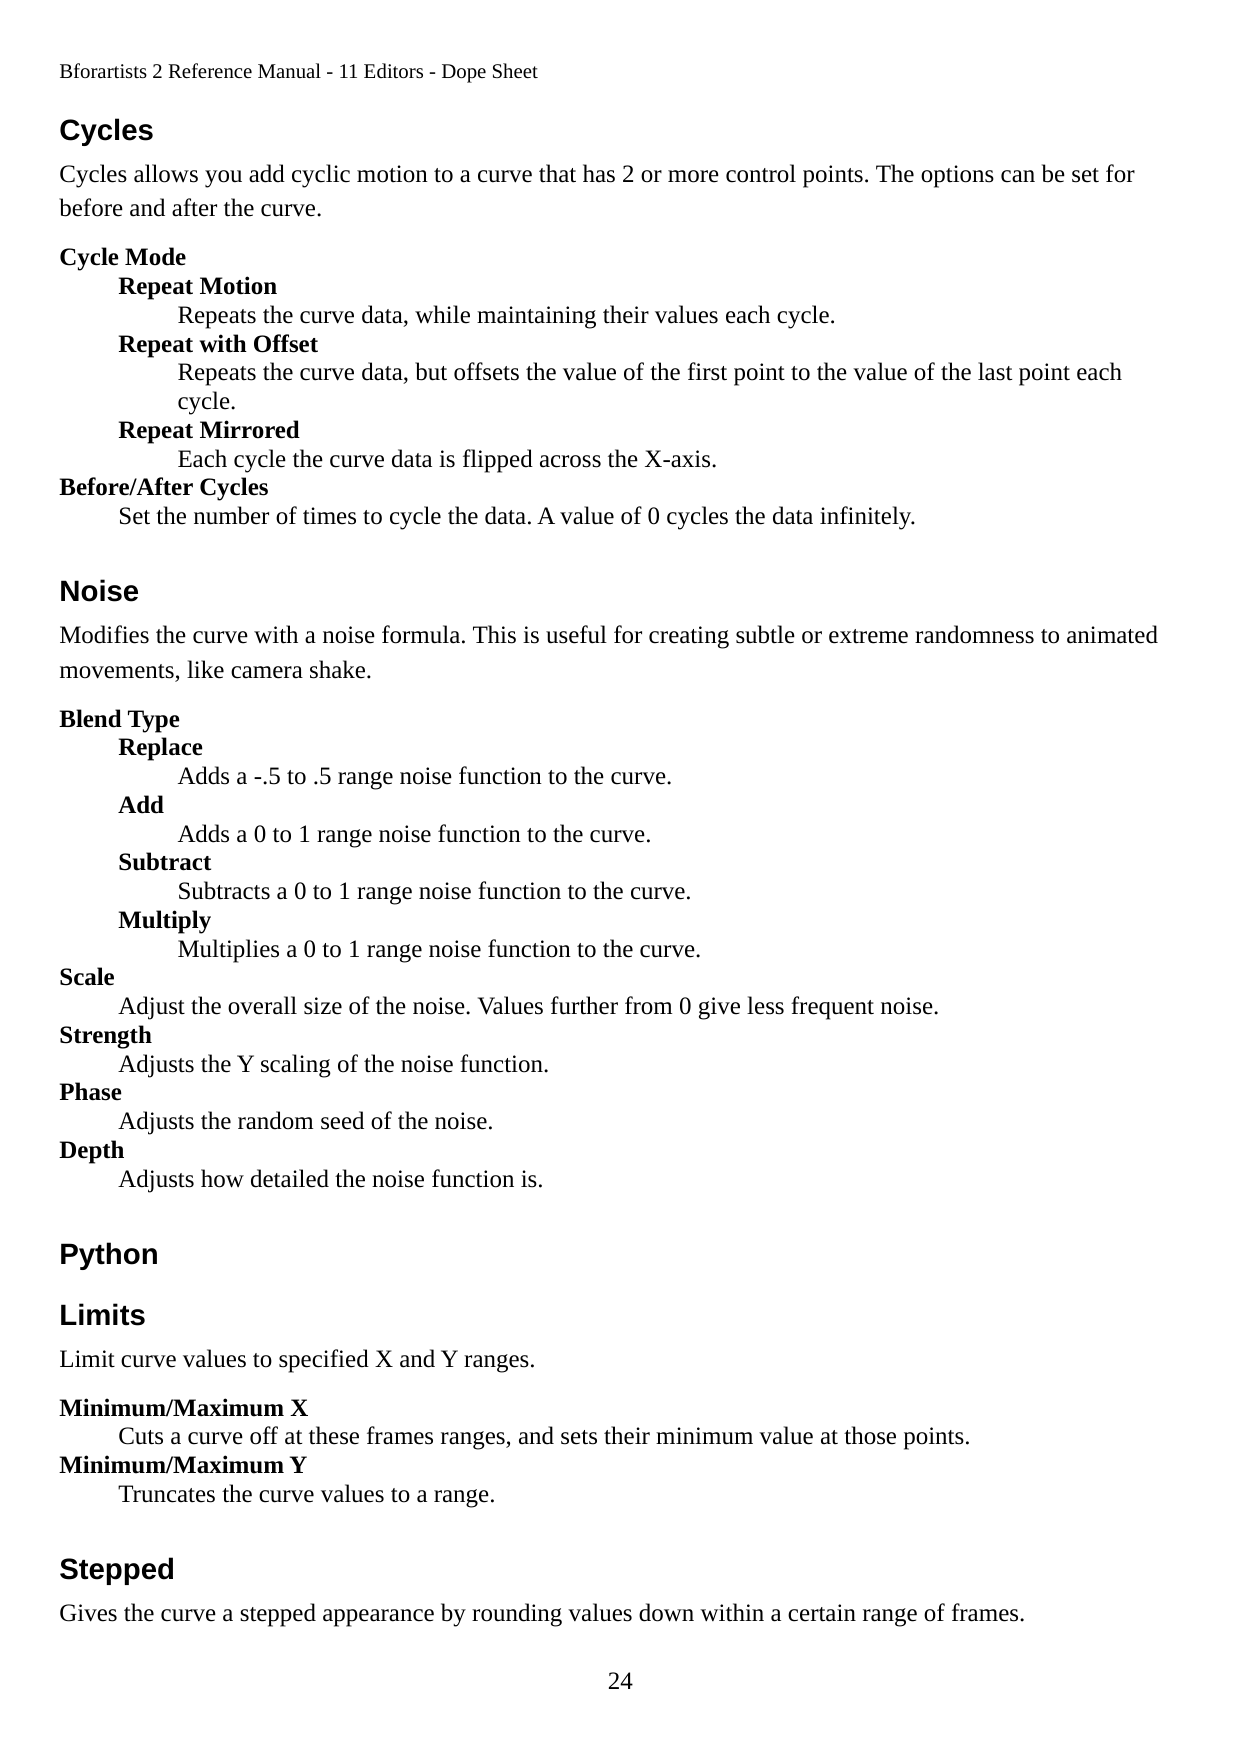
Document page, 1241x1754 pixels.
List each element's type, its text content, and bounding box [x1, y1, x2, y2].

list Multiplies a 0 to 1 range noise function to the curve. [177, 934, 1181, 962]
subtitle Cycle Mode [59, 242, 1181, 271]
subtitle Add [118, 790, 1181, 819]
list Each cycle the curve data is flipped across the X-axis. [177, 444, 1181, 472]
subtitle Phase [59, 1077, 1181, 1106]
subtitle Scale [59, 962, 1181, 991]
subtitle Noise [59, 574, 1181, 608]
subtitle Minimum/Maximum X [59, 1393, 1181, 1421]
subtitle Cycles [59, 113, 1181, 146]
list Adds a -.5 to .5 range noise function to the curve. [177, 761, 1181, 790]
text Cycles allows you add cyclic motion to a curve that has 2 or more control points. The options can be set for before and after the curve. [59, 159, 1181, 222]
list Truncates the curve values to a range. [118, 1479, 1181, 1508]
list Adjusts how detailed the noise function is. [118, 1164, 1181, 1192]
subtitle Before/After Cycles [59, 472, 1181, 501]
list Adjusts the random seed of the noise. [118, 1106, 1181, 1135]
subtitle Depth [59, 1135, 1181, 1164]
subtitle Repeat with Offset [118, 329, 1181, 357]
subtitle Minimum/Maximum Y [59, 1450, 1181, 1479]
text Modifies the curve with a noise formula. This is useful for creating subtle or extreme randomness to animated movements, like camera shake. [59, 620, 1181, 683]
text Limit curve values to specified X and Y ranges. [59, 1344, 1181, 1372]
subtitle Stepped [59, 1552, 1181, 1586]
list Subtracts a 0 to 1 range noise function to the curve. [177, 876, 1181, 905]
subtitle Subtract [118, 847, 1181, 876]
list Repeats the curve data, but offsets the value of the first point to the value of the last point each cycle. [177, 357, 1181, 415]
subtitle Blend Type [59, 704, 1181, 732]
list Cuts a curve off at these frames ranges, and sets their minimum value at those points. [118, 1421, 1181, 1450]
subtitle Replace [118, 732, 1181, 761]
subtitle Multiply [118, 905, 1181, 934]
subtitle Limits [59, 1297, 1181, 1331]
subtitle Strength [59, 1020, 1181, 1049]
subtitle Python [59, 1237, 1181, 1270]
list Set the number of times to cycle the data. A value of 0 cycles the data infinitely. [118, 501, 1181, 530]
list Adds a 0 to 1 range noise function to the curve. [177, 819, 1181, 847]
list Adjusts the Y scaling of the noise function. [118, 1049, 1181, 1077]
subtitle Repeat Mirrored [118, 415, 1181, 444]
text Gives the curve a stepped appearance by rounding values down within a certain range of frames. [59, 1598, 1181, 1627]
subtitle Repeat Motion [118, 271, 1181, 300]
list Repeats the curve data, while maintaining their values each cycle. [177, 300, 1181, 329]
list Adjust the overall size of the noise. Values further from 0 give less frequent noise. [118, 991, 1181, 1020]
